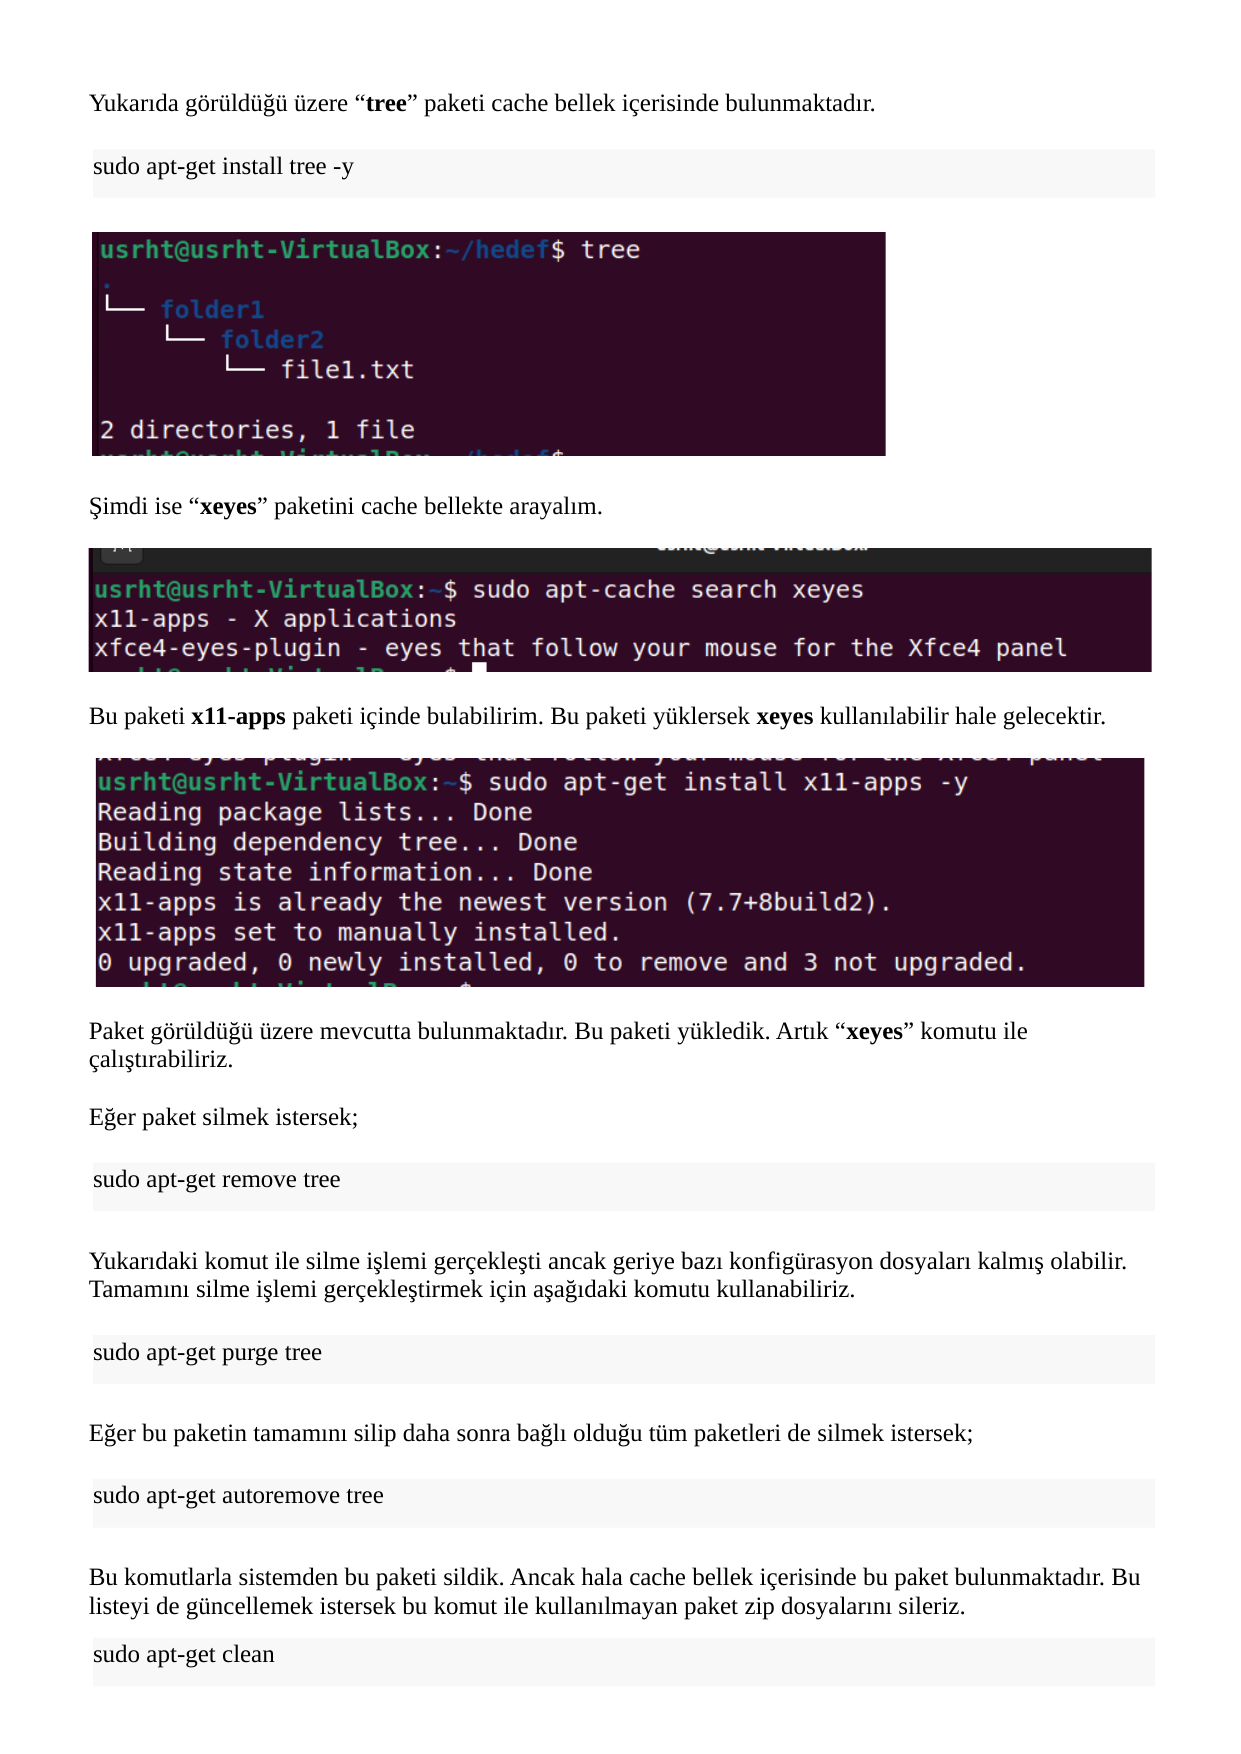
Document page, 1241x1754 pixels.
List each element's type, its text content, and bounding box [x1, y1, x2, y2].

text Paket görüldüğü üzere mevcutta bulunmaktadır. Bu paketi yükledik. Artık “xeyes” komutu ile çalıştırabiliriz. [88, 1016, 1152, 1073]
text Eğer paket silmek istersek; [88, 1102, 1152, 1131]
text Eğer bu paketin tamamını silip daha sonra bağlı olduğu tüm paketleri de silmek istersek; [88, 1418, 1152, 1447]
text Yukarıdaki komut ile silme işlemi gerçekleşti ancak geriye bazı konfigürasyon dosyaları kalmış olabilir. Tamamını silme işlemi gerçekleştirmek için aşağıdaki komutu kullanabiliriz. [88, 1246, 1152, 1303]
text Şimdi ise “xeyes” paketini cache bellekte arayalım. [88, 491, 1152, 520]
picture [88, 548, 1152, 672]
picture [95, 758, 1145, 987]
text Bu komutlarla sistemden bu paketi sildik. Ancak hala cache bellek içerisinde bu paket bulunmaktadır. Bu listeyi de güncellemek istersek bu komut ile kullanılmayan paket zip dosyalarını sileriz. [88, 1562, 1152, 1619]
text Bu paketi x11-apps paketi içinde bulabilirim. Bu paketi yüklersek xeyes kullanılabilir hale gelecektir. [88, 701, 1152, 729]
picture [92, 232, 886, 456]
text Yukarıda görüldüğü üzere “tree” paketi cache bellek içerisinde bulunmaktadır. [88, 88, 1152, 117]
